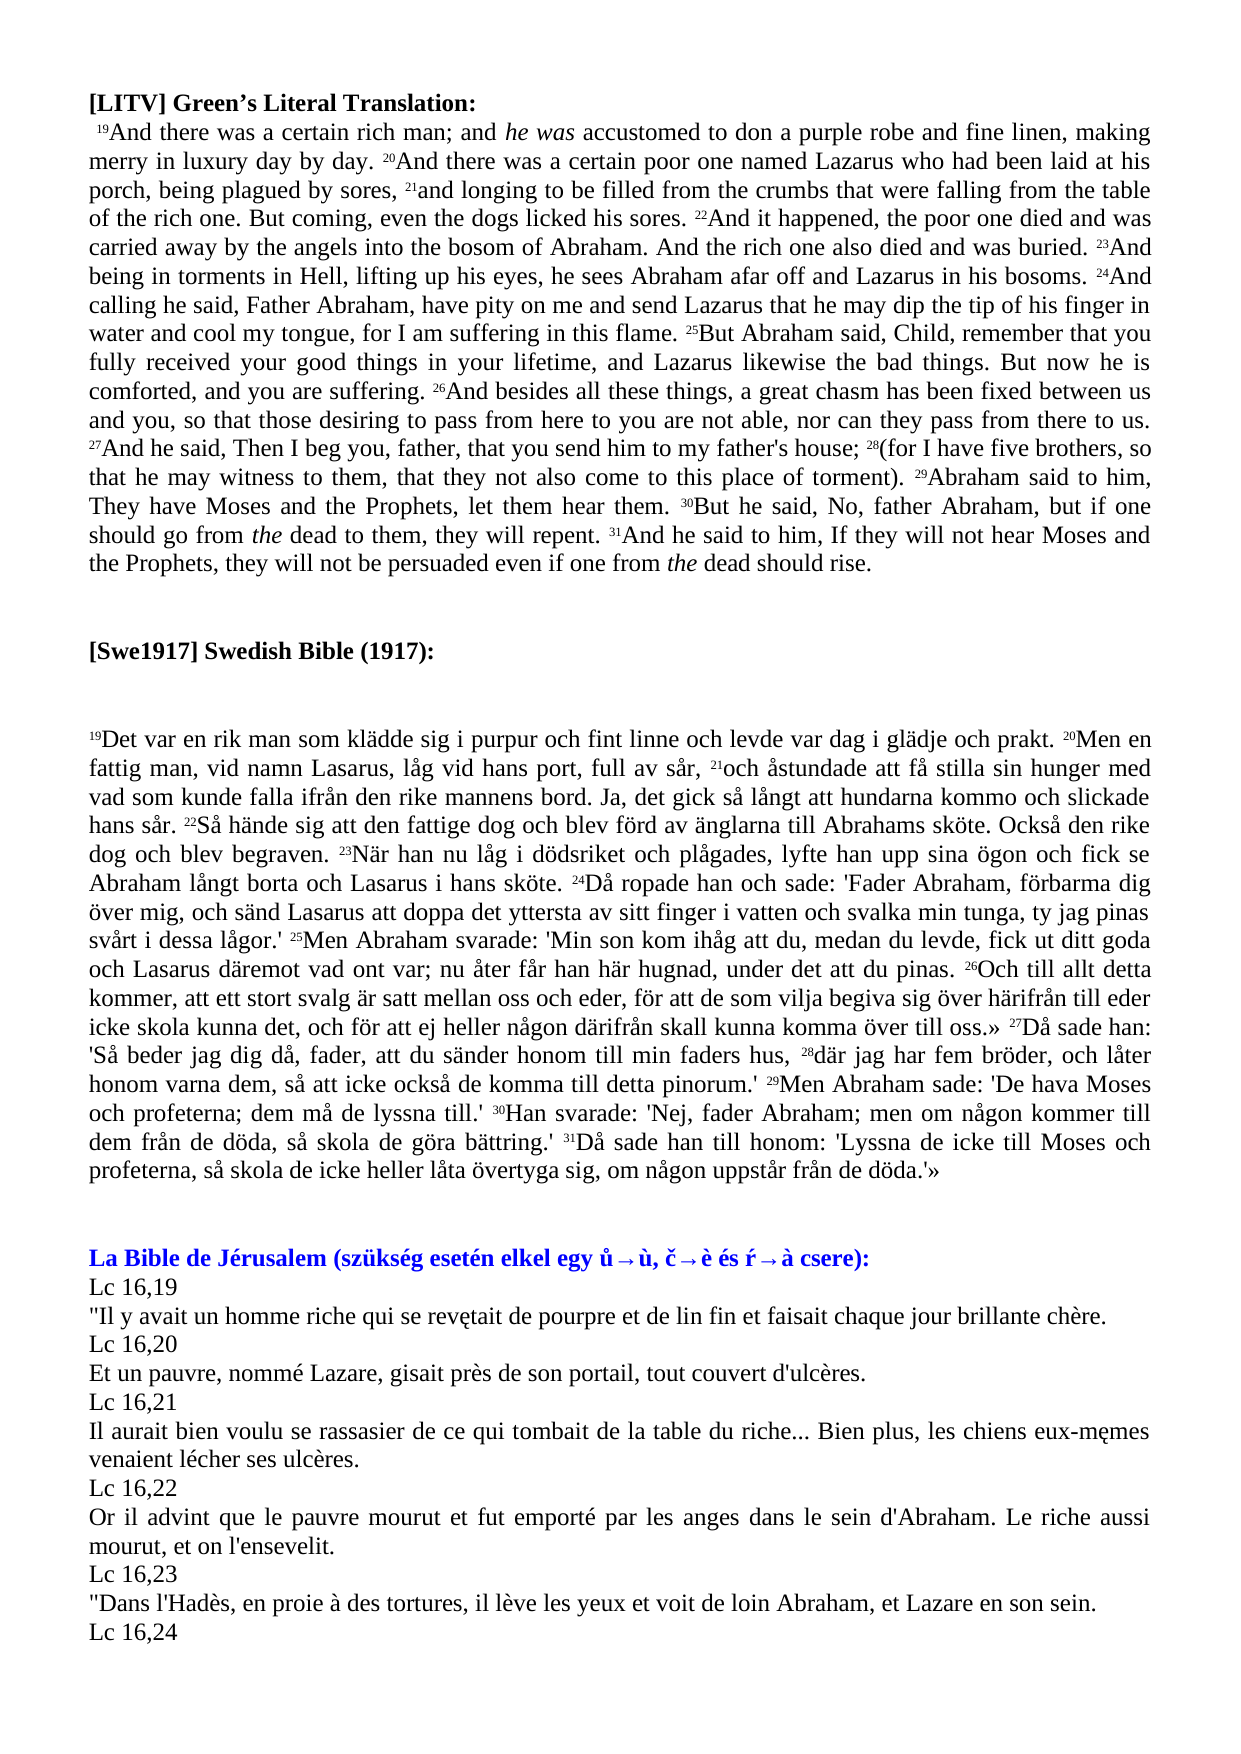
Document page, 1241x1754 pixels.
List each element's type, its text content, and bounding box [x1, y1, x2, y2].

text Lc 16,23 [88, 1559, 1152, 1588]
text Lc 16,19 [88, 1272, 1152, 1301]
text Lc 16,20 [88, 1329, 1152, 1358]
text 19Det var en rik man som klädde sig i purpur och fint linne och levde var dag i glädje och prakt. 20Men en fattig man, vid namn Lasarus, låg vid hans port, full av sår, 21och åstundade att få stilla sin hunger med vad som kunde falla ifrån den rike mannens bord. Ja, det gick så långt att hundarna kommo och slickade hans sår. 22Så hände sig att den fattige dog och blev förd av änglarna till Abrahams sköte. Också den rike dog och blev begraven. 23När han nu låg i dödsriket och plågades, lyfte han upp sina ögon och fick se Abraham långt borta och Lasarus i hans sköte. 24Då ropade han och sade: 'Fader Abraham, förbarma dig över mig, och sänd Lasarus att doppa det yttersta av sitt finger i vatten och svalka min tunga, ty jag pinas svårt i dessa lågor.' 25Men Abraham svarade: 'Min son kom ihåg att du, medan du levde, fick ut ditt goda och Lasarus däremot vad ont var; nu åter får han här hugnad, under det att du pinas. 26Och till allt detta kommer, att ett stort svalg är satt mellan oss och eder, för att de som vilja begiva sig över härifrån till eder icke skola kunna det, och för att ej heller någon därifrån skall kunna komma över till oss.» 27Då sade han: 'Så beder jag dig då, fader, att du sänder honom till min faders hus, 28där jag har fem bröder, och låter honom varna dem, så att icke också de komma till detta pinorum.' 29Men Abraham sade: 'De hava Moses och profeterna; dem må de lyssna till.' 30Han svarade: 'Nej, fader Abraham; men om någon kommer till dem från de döda, så skola de göra bättring.' 31Då sade han till honom: 'Lyssna de icke till Moses och profeterna, så skola de icke heller låta övertyga sig, om någon uppstår från de döda.'» [88, 724, 1152, 1184]
text "Il y avait un homme riche qui se revętait de pourpre et de lin fin et faisait chaque jour brillante chère. [88, 1301, 1152, 1329]
text Lc 16,22 [88, 1473, 1152, 1502]
text Lc 16,24 [88, 1617, 1152, 1646]
text "Dans l'Hadès, en proie à des tortures, il lève les yeux et voit de loin Abraham, et Lazare en son sein. [88, 1588, 1152, 1617]
text Lc 16,21 [88, 1387, 1152, 1416]
text Or il advint que le pauvre mourut et fut emporté par les anges dans le sein d'Abraham. Le riche aussi mourut, et on l'ensevelit. [88, 1502, 1152, 1559]
text Et un pauvre, nommé Lazare, gisait près de son portail, tout couvert d'ulcères. [88, 1358, 1152, 1387]
text [Swe1917] Swedish Bible (1917): [88, 636, 1152, 665]
text Il aurait bien voulu se rassasier de ce qui tombait de la table du riche... Bien plus, les chiens eux-męmes venaient lécher ses ulcères. [88, 1416, 1152, 1473]
text La Bible de Jérusalem (szükség esetén elkel egy ů→ù, č→è és ŕ→à csere): [88, 1243, 1152, 1272]
text [LITV] Green’s Literal Translation: [88, 88, 1152, 117]
text 19And there was a certain rich man; and he was accustomed to don a purple robe and fine linen, making merry in luxury day by day. 20And there was a certain poor one named Lazarus who had been laid at his porch, being plagued by sores, 21and longing to be filled from the crumbs that were falling from the table of the rich one. But coming, even the dogs licked his sores. 22And it happened, the poor one died and was carried away by the angels into the bosom of Abraham. And the rich one also died and was buried. 23And being in torments in Hell, lifting up his eyes, he sees Abraham afar off and Lazarus in his bosoms. 24And calling he said, Father Abraham, have pity on me and send Lazarus that he may dip the tip of his finger in water and cool my tongue, for I am suffering in this flame. 25But Abraham said, Child, remember that you fully received your good things in your lifetime, and Lazarus likewise the bad things. But now he is comforted, and you are suffering. 26And besides all these things, a great chasm has been fixed between us and you, so that those desiring to pass from here to you are not able, nor can they pass from there to us. 27And he said, Then I beg you, father, that you send him to my father's house; 28(for I have five brothers, so that he may witness to them, that they not also come to this place of torment). 29Abraham said to him, They have Moses and the Prophets, let them hear them. 30But he said, No, father Abraham, but if one should go from the dead to them, they will repent. 31And he said to him, If they will not hear Moses and the Prophets, they will not be persuaded even if one from the dead should rise. [88, 117, 1152, 577]
